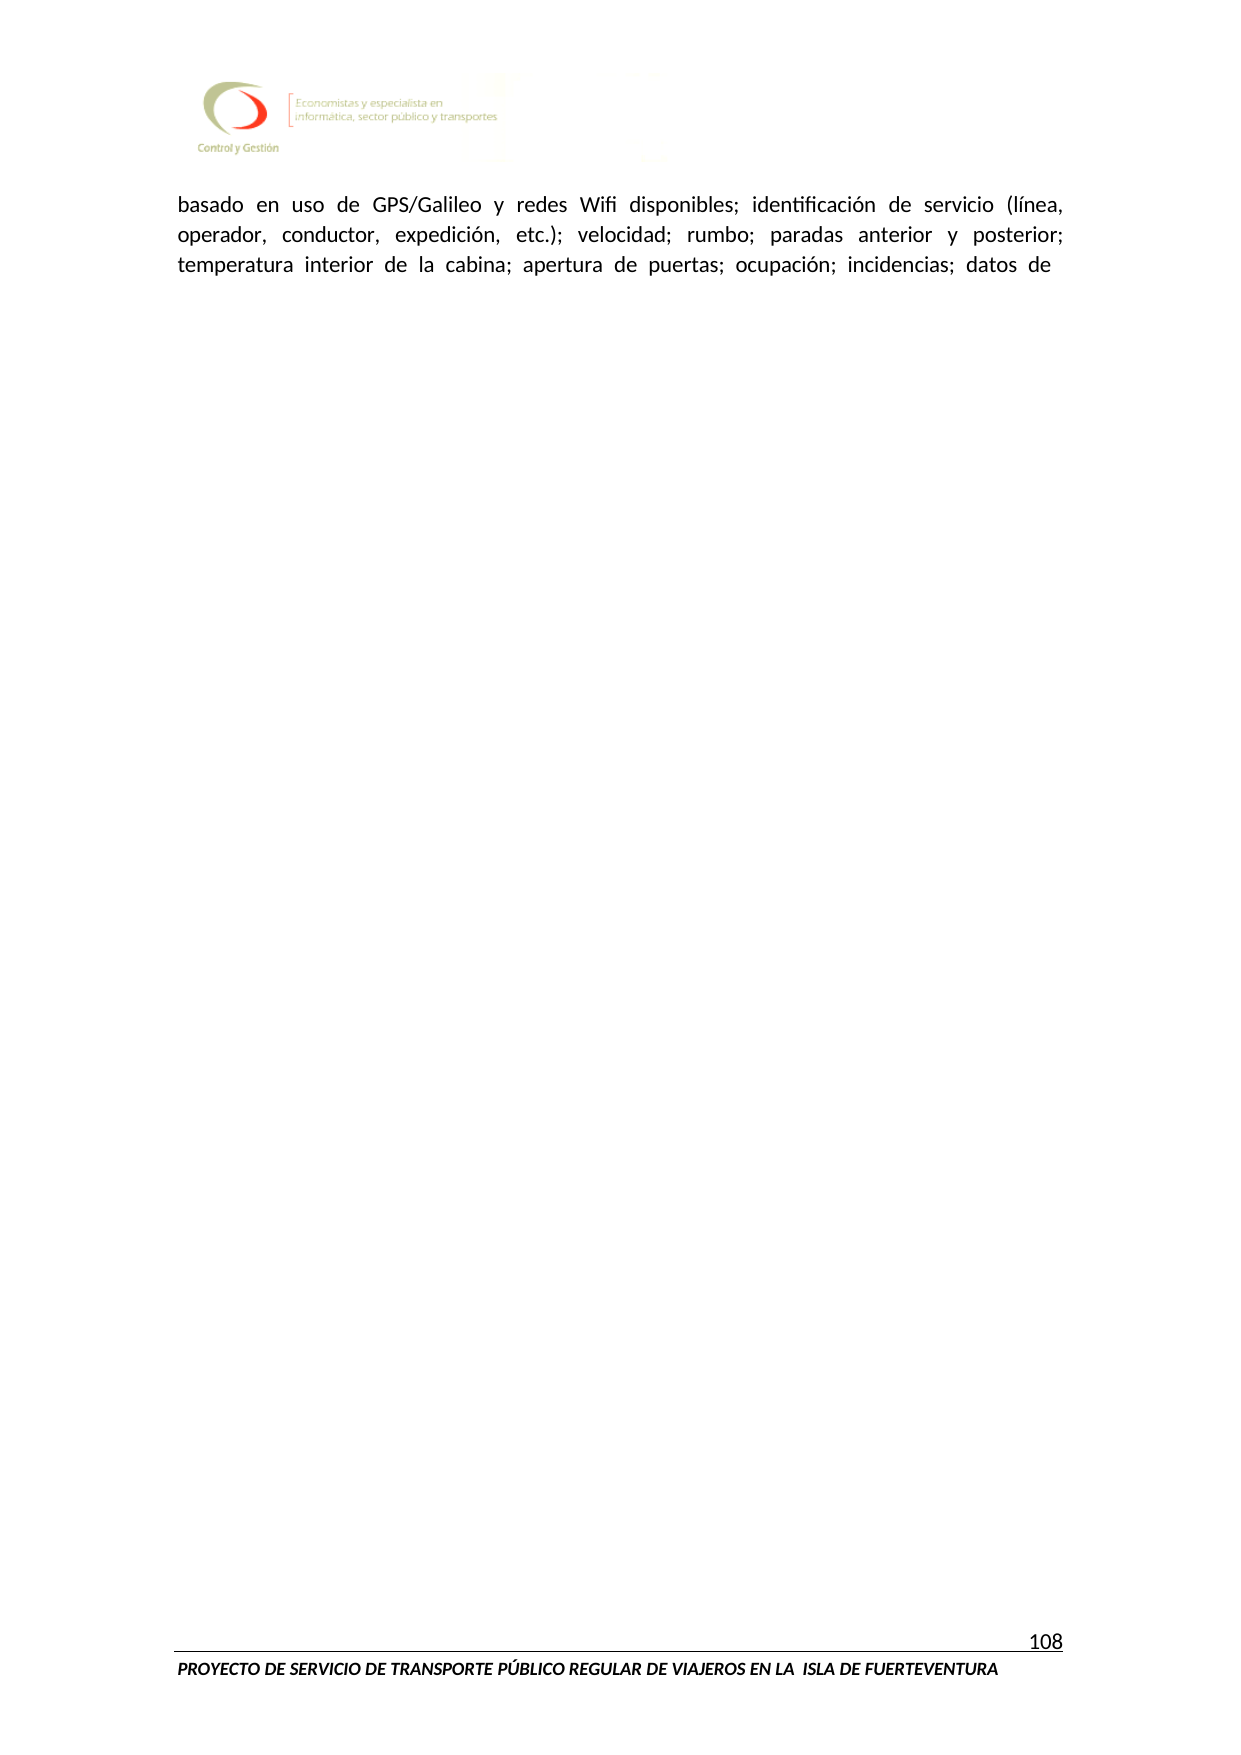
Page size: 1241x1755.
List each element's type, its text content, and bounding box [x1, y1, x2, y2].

text basado en uso de GPS/Galileo y redes Wifi disponibles; identificación de servicio (línea, operador, conductor, expedición, etc.); velocidad; rumbo; paradas anterior y posterior; temperatura interior de la cabina; apertura de puertas; ocupación; incidencias; datos de [177, 190, 1064, 278]
